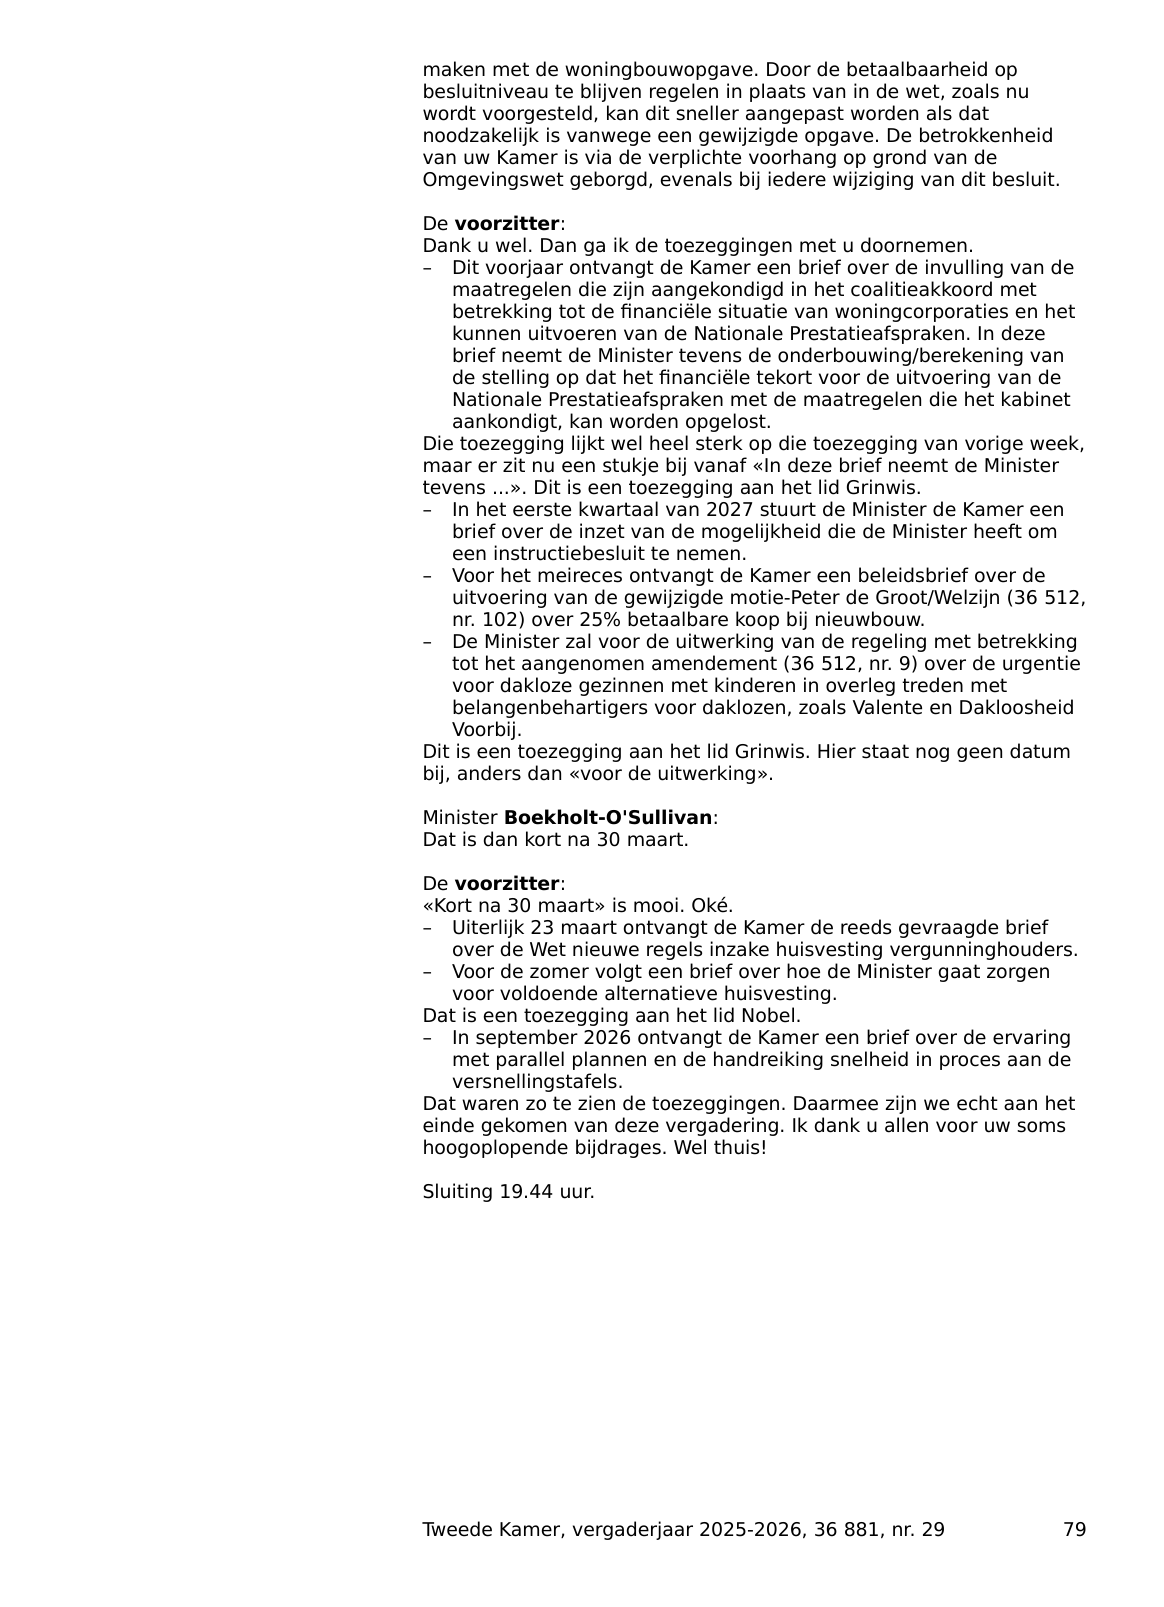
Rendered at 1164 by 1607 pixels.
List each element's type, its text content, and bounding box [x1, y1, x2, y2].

text Dank u wel. Dan ga ik de toezeggingen met u doornemen. [422, 235, 1087, 257]
text Dit is een toezegging aan het lid Grinwis. Hier staat nog geen datum bij, anders dan «voor de uitwerking». [422, 741, 1087, 784]
text Dat is een toezegging aan het lid Nobel. [422, 1005, 1087, 1027]
text De voorzitter: [422, 873, 1087, 895]
text – Uiterlijk 23 maart ontvangt de Kamer de reeds gevraagde brief over de Wet nieuwe regels inzake huisvesting vergunninghouders. [422, 917, 1087, 961]
text – In het eerste kwartaal van 2027 stuurt de Minister de Kamer een brief over de inzet van de mogelijkheid die de Minister heeft om een instructiebesluit te nemen. [422, 499, 1087, 565]
text Dat waren zo te zien de toezeggingen. Daarmee zijn we echt aan het einde gekomen van deze vergadering. Ik dank u allen voor uw soms hoogoplopende bijdrages. Wel thuis! [422, 1093, 1087, 1159]
text Sluiting 19.44 uur. [422, 1181, 1087, 1203]
text Die toezegging lijkt wel heel sterk op die toezegging van vorige week, maar er zit nu een stukje bij vanaf «In deze brief neemt de Minister tevens ...». Dit is een toezegging aan het lid Grinwis. [422, 433, 1087, 499]
text – Voor de zomer volgt een brief over hoe de Minister gaat zorgen voor voldoende alternatieve huisvesting. [422, 961, 1087, 1005]
text Dat is dan kort na 30 maart. [422, 829, 1087, 851]
text Minister Boekholt-O'Sullivan: [422, 807, 1087, 829]
text – Voor het meireces ontvangt de Kamer een beleidsbrief over de uitvoering van de gewijzigde motie-Peter de Groot/Welzijn (36 512, nr. 102) over 25% betaalbare koop bij nieuwbouw. [422, 565, 1087, 631]
text maken met de woningbouwopgave. Door de betaalbaarheid op besluitniveau te blijven regelen in plaats van in de wet, zoals nu wordt voorgesteld, kan dit sneller aangepast worden als dat noodzakelijk is vanwege een gewijzigde opgave. De betrokkenheid van uw Kamer is via de verplichte voorhang op grond van de Omgevingswet geborgd, evenals bij iedere wijziging van dit besluit. [422, 59, 1087, 191]
text «Kort na 30 maart» is mooi. Oké. [422, 895, 1087, 917]
text – In september 2026 ontvangt de Kamer een brief over de ervaring met parallel plannen en de handreiking snelheid in proces aan de versnellingstafels. [422, 1027, 1087, 1093]
text – De Minister zal voor de uitwerking van de regeling met betrekking tot het aangenomen amendement (36 512, nr. 9) over de urgentie voor dakloze gezinnen met kinderen in overleg treden met belangenbehartigers voor daklozen, zoals Valente en Dakloosheid Voorbij. [422, 631, 1087, 741]
text – Dit voorjaar ontvangt de Kamer een brief over de invulling van de maatregelen die zijn aangekondigd in het coalitieakkoord met betrekking tot de financiële situatie van woningcorporaties en het kunnen uitvoeren van de Nationale Prestatieafspraken. In deze brief neemt de Minister tevens de onderbouwing/berekening van de stelling op dat het financiële tekort voor de uitvoering van de Nationale Prestatieafspraken met de maatregelen die het kabinet aankondigt, kan worden opgelost. [422, 257, 1087, 433]
text De voorzitter: [422, 213, 1087, 235]
